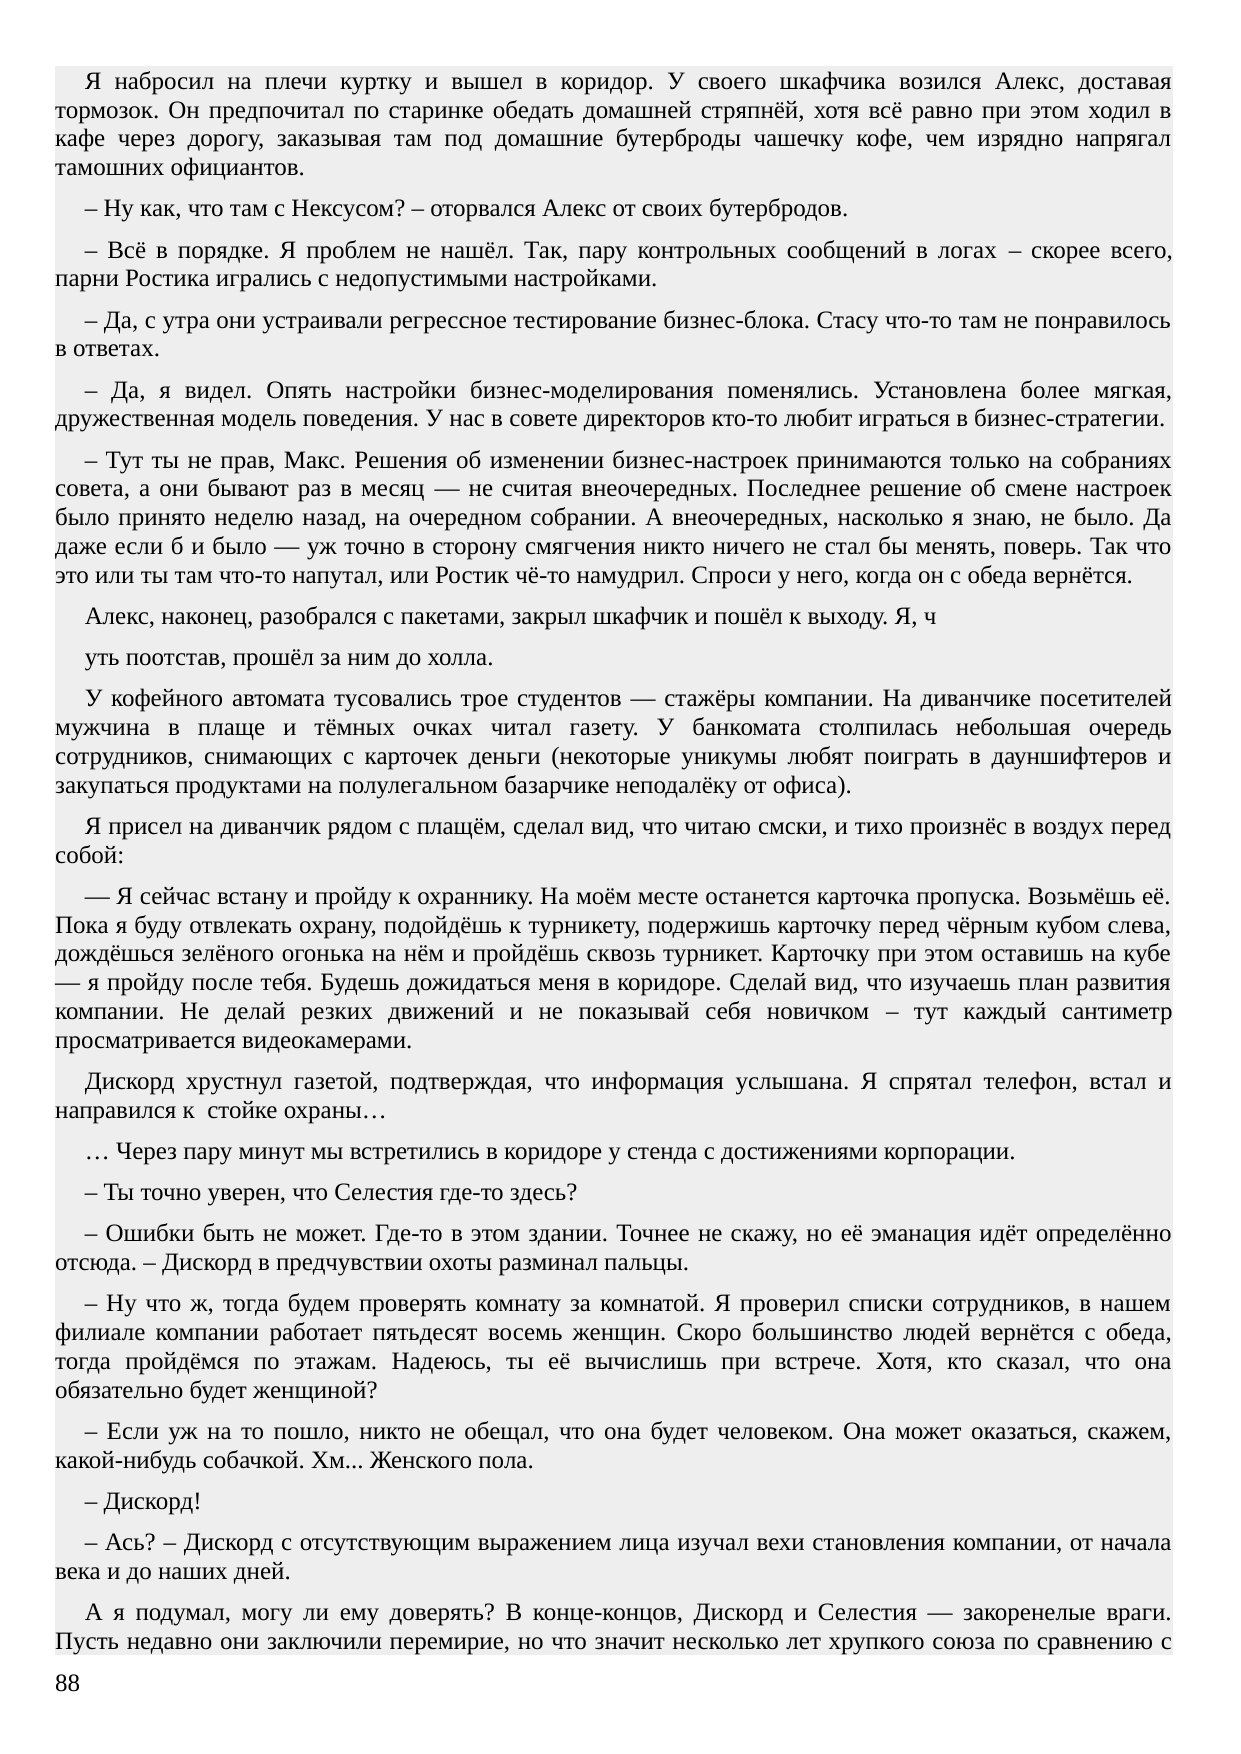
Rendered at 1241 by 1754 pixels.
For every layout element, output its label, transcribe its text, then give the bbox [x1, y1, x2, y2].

text – Ну как, что там с Нексусом? – оторвался Алекс от своих бутербродов. [55, 193, 1173, 222]
text … Через пару минут мы встретились в коридоре у стенда с достижениями корпорации. [55, 1136, 1173, 1165]
text уть поотстав, прошёл за ним до холла. [55, 642, 1173, 671]
text – Ась? – Дискорд с отсутствующим выражением лица изучал вехи становления компании, от начала века и до наших дней. [55, 1527, 1173, 1585]
text – Ну что ж, тогда будем проверять комнату за комнатой. Я проверил списки сотрудников, в нашем филиале компании работает пятьдесят восемь женщин. Скоро большинство людей вернётся с обеда, тогда пройдёмся по этажам. Надеюсь, ты её вычислишь при встрече. Хотя, кто сказал, что она обязательно будет женщиной? [55, 1288, 1173, 1403]
text – Ошибки быть не может. Где-то в этом здании. Точнее не скажу, но её эманация идёт определённо отсюда. – Дискорд в предчувствии охоты разминал пальцы. [55, 1218, 1173, 1276]
text – Тут ты не прав, Макс. Решения об изменении бизнес-настроек принимаются только на собраниях совета, а они бывают раз в месяц — не считая внеочередных. Последнее решение об смене настроек было принято неделю назад, на очередном собрании. А внеочередных, насколько я знаю, не было. Да даже если б и было — уж точно в сторону смягчения никто ничего не стал бы менять, поверь. Так что это или ты там что-то напутал, или Ростик чё-то намудрил. Спроси у него, когда он с обеда вернётся. [55, 445, 1173, 588]
text Я набросил на плечи куртку и вышел в коридор. У своего шкафчика возился Алекс, доставая тормозок. Он предпочитал по старинке обедать домашней стряпнёй, хотя всё равно при этом ходил в кафе через дорогу, заказывая там под домашние бутерброды чашечку кофе, чем изрядно напрягал тамошних официантов. [55, 66, 1173, 181]
text – Да, я видел. Опять настройки бизнес-моделирования поменялись. Установлена более мягкая, дружественная модель поведения. У нас в совете директоров кто-то любит играться в бизнес-стратегии. [55, 375, 1173, 432]
text – Да, с утра они устраивали регрессное тестирование бизнес-блока. Стасу что-то там не понравилось в ответах. [55, 305, 1173, 362]
text Я присел на диванчик рядом с плащём, сделал вид, что читаю смски, и тихо произнёс в воздух перед собой: [55, 811, 1173, 868]
text А я подумал, могу ли ему доверять? В конце-концов, Дискорд и Селестия — закоренелые враги. Пусть недавно они заключили перемирие, но что значит несколько лет хрупкого союза по сравнению с [55, 1597, 1173, 1655]
text – Всё в порядке. Я проблем не нашёл. Так, пару контрольных сообщений в логах – скорее всего, парни Ростика игрались с недопустимыми настройками. [55, 235, 1173, 292]
text – Дискорд! [55, 1486, 1173, 1515]
text – Ты точно уверен, что Селестия где-то здесь? [55, 1177, 1173, 1206]
text – Если уж на то пошло, никто не обещал, что она будет человеком. Она может оказаться, скажем, какой-нибудь собачкой. Хм... Женского пола. [55, 1416, 1173, 1473]
text — Я сейчас встану и пройду к охраннику. На моём месте останется карточка пропуска. Возьмёшь её. Пока я буду отвлекать охрану, подойдёшь к турникету, подержишь карточку перед чёрным кубом слева, дождёшься зелёного огонька на нём и пройдёшь сквозь турникет. Карточку при этом оставишь на кубе — я пройду после тебя. Будешь дожидаться меня в коридоре. Сделай вид, что изучаешь план развития компании. Не делай резких движений и не показывай себя новичком – тут каждый сантиметр просматривается видеокамерами. [55, 881, 1173, 1053]
text Дискорд хрустнул газетой, подтверждая, что информация услышана. Я спрятал телефон, встал и направился к стойке охраны… [55, 1066, 1173, 1123]
text У кофейного автомата тусовались трое студентов — стажёры компании. На диванчике посетителей мужчина в плаще и тёмных очках читал газету. У банкомата столпилась небольшая очередь сотрудников, снимающих с карточек деньги (некоторые уникумы любят поиграть в дауншифтеров и закупаться продуктами на полулегальном базарчике неподалёку от офиса). [55, 683, 1173, 798]
text Алекс, наконец, разобрался с пакетами, закрыл шкафчик и пошёл к выходу. Я, ч [55, 601, 1173, 630]
